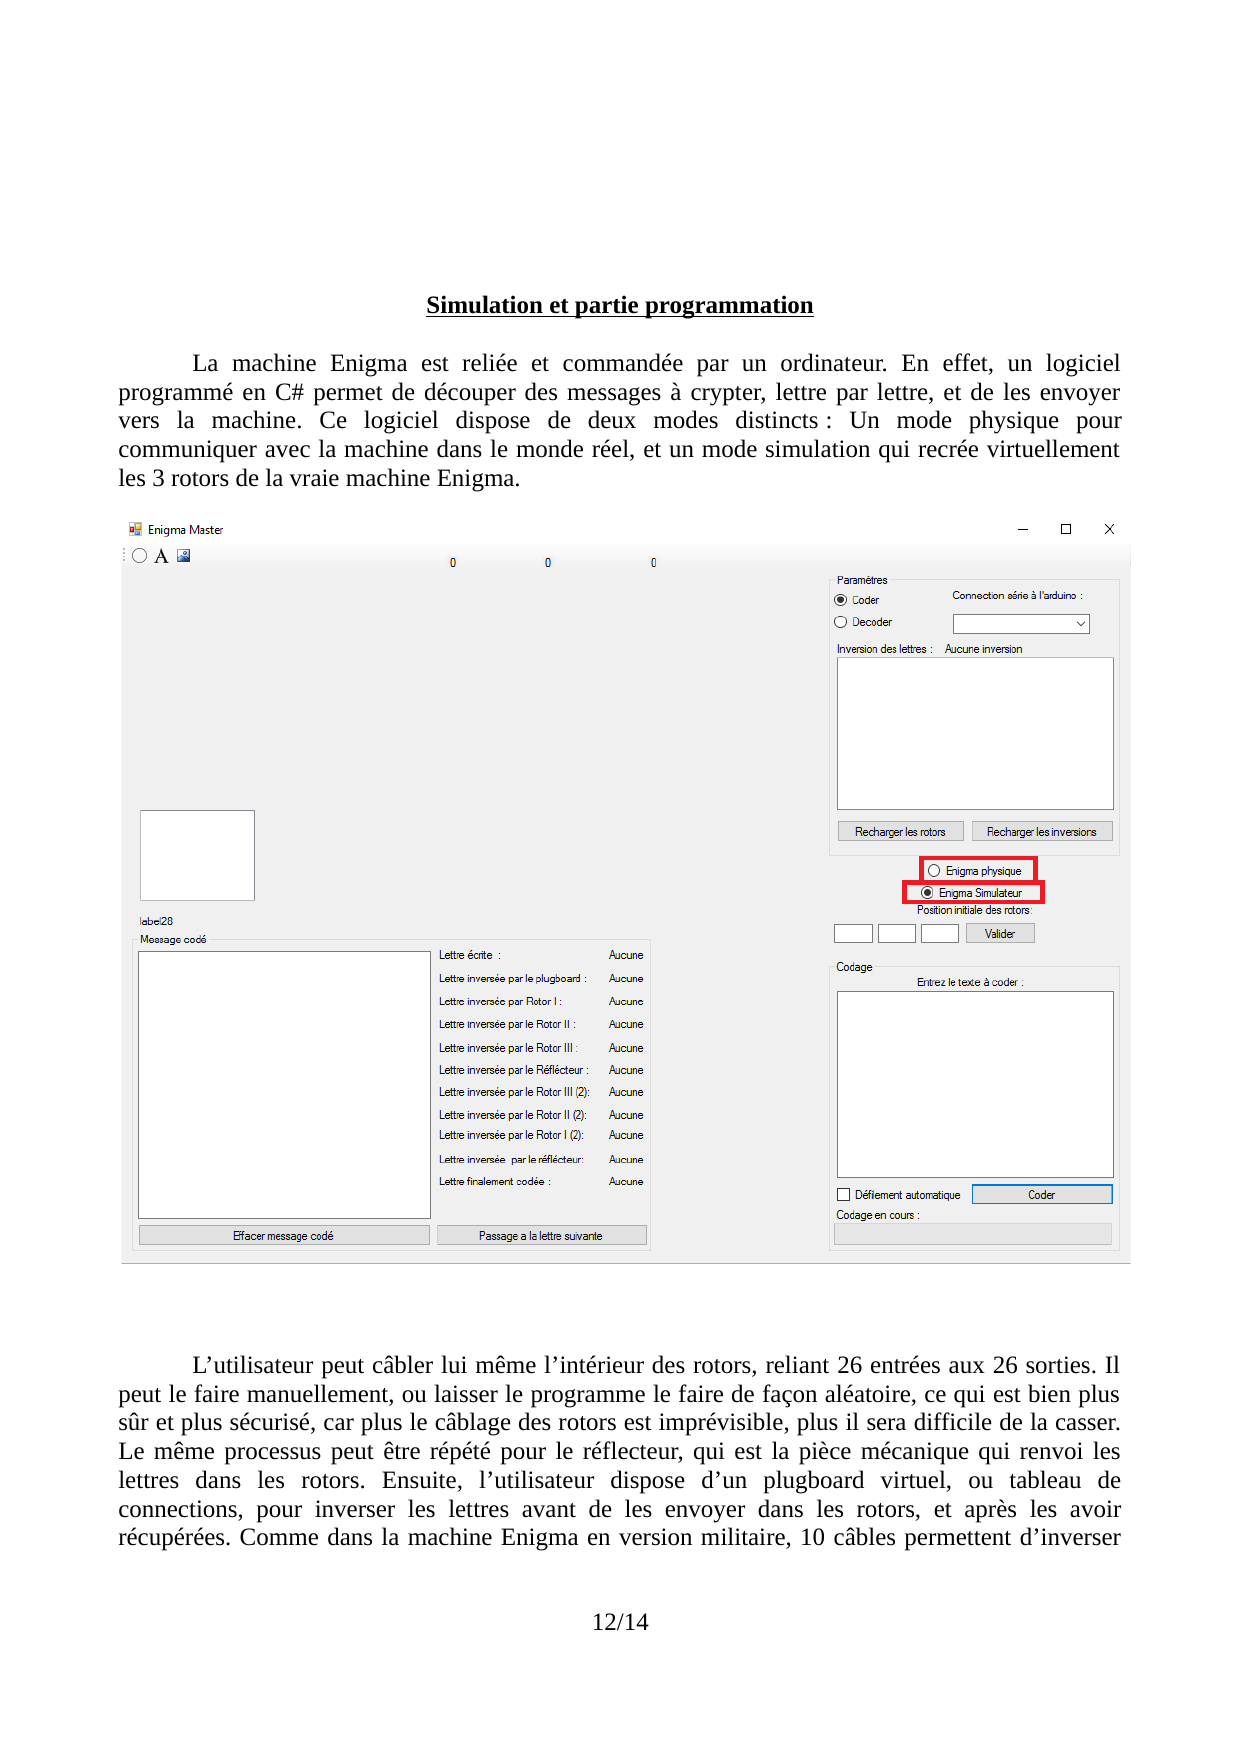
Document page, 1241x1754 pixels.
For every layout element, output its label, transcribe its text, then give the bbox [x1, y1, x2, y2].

text Simulation et partie programmation [118, 291, 1122, 319]
text L’utilisateur peut câbler lui même l’intérieur des rotors, reliant 26 entrées aux 26 sorties. Il peut le faire manuellement, ou laisser le programme le faire de façon aléatoire, ce qui est bien plus sûr et plus sécurisé, car plus le câblage des rotors est imprévisible, plus il sera difficile de la casser. Le même processus peut être répété pour le réflecteur, qui est la pièce mécanique qui renvoi les lettres dans les rotors. Ensuite, l’utilisateur dispose d’un plugboard virtuel, ou tableau de connections, pour inverser les lettres avant de les envoyer dans les rotors, et après les avoir récupérées. Comme dans la machine Enigma en version militaire, 10 câbles permettent d’inverser [118, 1350, 1122, 1551]
picture [121, 517, 1131, 1264]
text La machine Enigma est reliée et commandée par un ordinateur. En effet, un logiciel programmé en C# permet de découper des messages à crypter, lettre par lettre, et de les envoyer vers la machine. Ce logiciel dispose de deux modes distincts : Un mode physique pour communiquer avec la machine dans le monde réel, et un mode simulation qui recrée virtuellement les 3 rotors de la vraie machine Enigma. [118, 348, 1122, 492]
